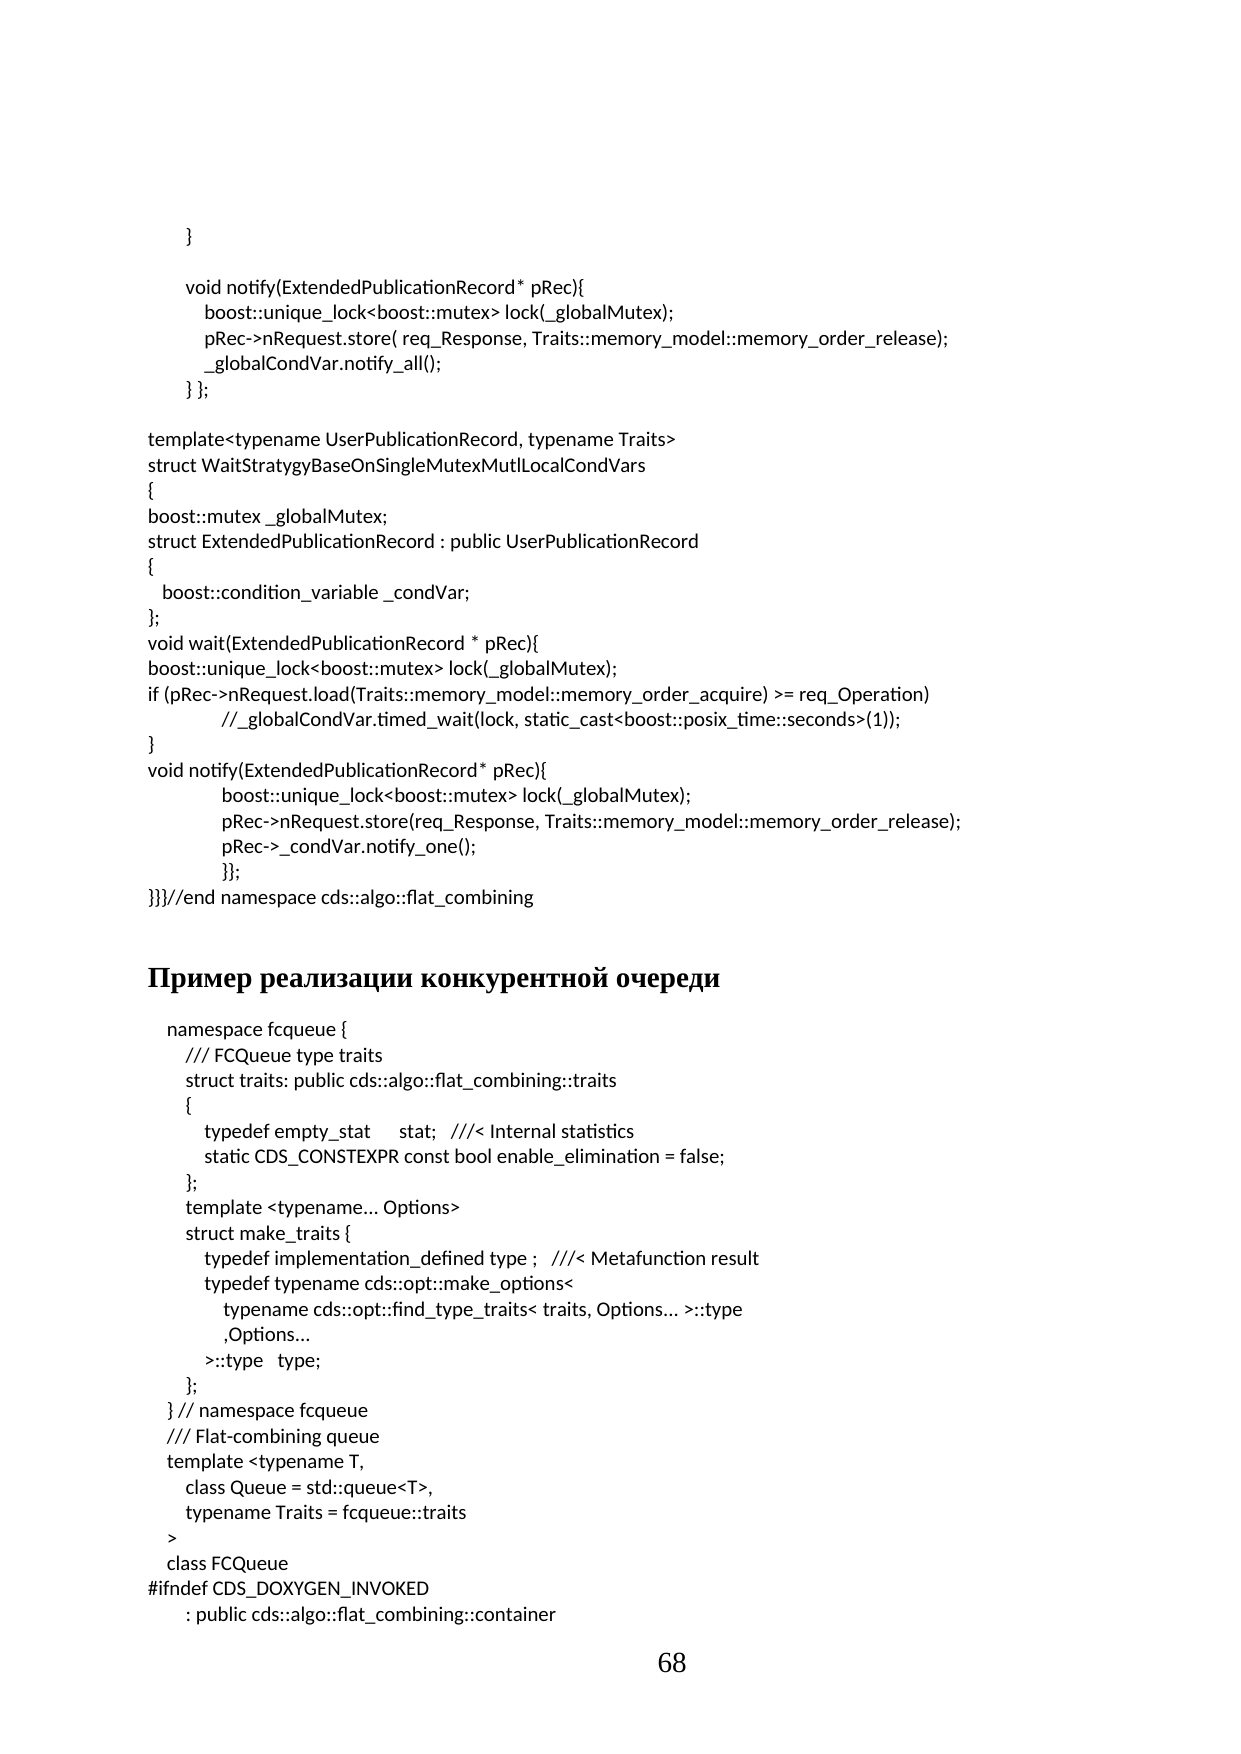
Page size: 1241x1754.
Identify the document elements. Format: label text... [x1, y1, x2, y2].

text : public cds::algo::flat_combining::container [148, 1601, 1122, 1626]
text class FCQueue [148, 1550, 1122, 1576]
text template <typename... Options> [148, 1194, 1122, 1220]
text template<typename UserPublicationRecord, typename Traits> [148, 427, 1122, 452]
text }; [148, 1372, 1122, 1398]
text /// FCQueue type traits [148, 1042, 1122, 1067]
text struct WaitStratygyBaseOnSingleMutexMutlLocalCondVars [148, 452, 1122, 477]
text pRec->nRequest.store( req_Response, Traits::memory_model::memory_order_release); [148, 325, 1122, 350]
text typedef empty_stat stat; ///< Internal statistics [148, 1118, 1122, 1143]
text { [148, 554, 1122, 579]
text }; [148, 1169, 1122, 1194]
text }}; [148, 859, 1122, 884]
text template <typename T, [148, 1448, 1122, 1474]
text //_globalCondVar.timed_wait(lock, static_cast<boost::posix_time::seconds>(1)); [148, 706, 1122, 732]
text typedef typename cds::opt::make_options< [148, 1271, 1122, 1296]
text /// Flat-combining queue [148, 1423, 1122, 1448]
text void notify(ExtendedPublicationRecord* pRec){ [148, 274, 1122, 299]
text class Queue = std::queue<T>, [148, 1474, 1122, 1499]
text } }; [148, 376, 1122, 401]
text _globalCondVar.notify_all(); [148, 350, 1122, 376]
subtitle Пример реализации конкурентной очереди [148, 960, 1122, 993]
text pRec->nRequest.store(req_Response, Traits::memory_model::memory_order_release); [148, 808, 1122, 833]
text boost::unique_lock<boost::mutex> lock(_globalMutex); [148, 782, 1122, 808]
text >::type type; [148, 1347, 1122, 1372]
text struct make_traits { [148, 1220, 1122, 1245]
text typename cds::opt::find_type_traits< traits, Options... >::type [148, 1296, 1122, 1321]
text > [148, 1525, 1122, 1550]
text typedef implementation_defined type ; ///< Metafunction result [148, 1245, 1122, 1271]
text }; [148, 604, 1122, 630]
text } [148, 732, 1122, 757]
text struct traits: public cds::algo::flat_combining::traits [148, 1067, 1122, 1093]
text void wait(ExtendedPublicationRecord * pRec){ [148, 630, 1122, 655]
text static CDS_CONSTEXPR const bool enable_elimination = false; [148, 1143, 1122, 1169]
text struct ExtendedPublicationRecord : public UserPublicationRecord [148, 528, 1122, 554]
text ,Options... [148, 1321, 1122, 1347]
text if (pRec->nRequest.load(Traits::memory_model::memory_order_acquire) >= req_Operation) [148, 681, 1122, 706]
text typename Traits = fcqueue::traits [148, 1499, 1122, 1525]
text } // namespace fcqueue [148, 1398, 1122, 1423]
text namespace fcqueue { [148, 1016, 1122, 1042]
text }}}//end namespace cds::algo::flat_combining [148, 884, 1122, 909]
text boost::condition_variable _condVar; [148, 579, 1122, 604]
text { [148, 477, 1122, 503]
text { [148, 1093, 1122, 1118]
text boost::unique_lock<boost::mutex> lock(_globalMutex); [148, 655, 1122, 681]
text pRec->_condVar.notify_one(); [148, 833, 1122, 859]
text void notify(ExtendedPublicationRecord* pRec){ [148, 757, 1122, 782]
text boost::mutex _globalMutex; [148, 503, 1122, 528]
text } [148, 223, 1122, 249]
text boost::unique_lock<boost::mutex> lock(_globalMutex); [148, 299, 1122, 325]
text #ifndef CDS_DOXYGEN_INVOKED [148, 1576, 1122, 1601]
